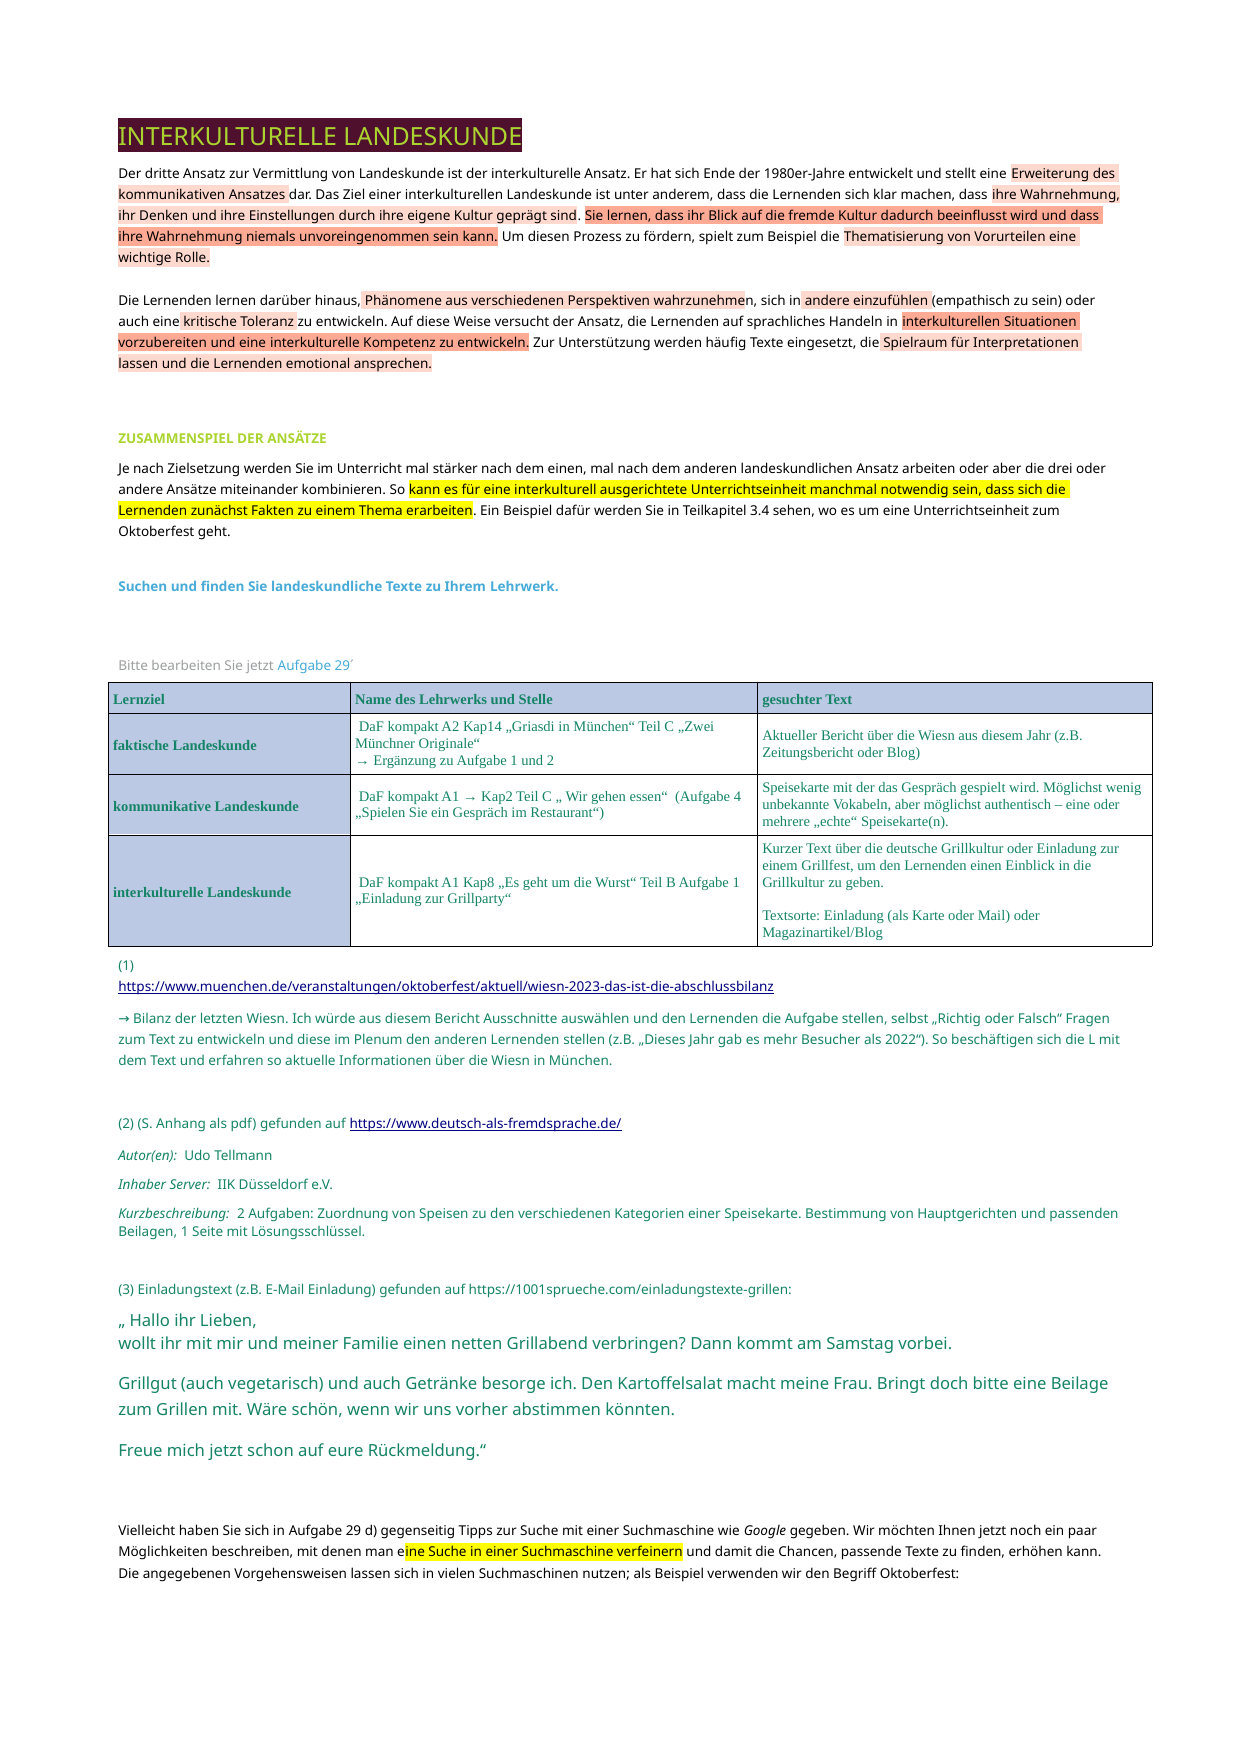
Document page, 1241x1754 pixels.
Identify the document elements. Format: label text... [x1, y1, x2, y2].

text Suchen und finden Sie landeskundliche Texte zu Ihrem Lehrwerk. [118, 576, 1122, 595]
subtitle ZUSAMMENSPIEL DER ANSÄTZE [118, 429, 1122, 447]
text Bitte bearbeiten Sie jetzt Aufgabe 29´ [118, 656, 1122, 674]
text Vielleicht haben Sie sich in Aufgabe 29 d) gegenseitig Tipps zur Suche mit einer Suchmaschine wie Google gegeben. Wir möchten Ihnen jetzt noch ein paar Möglichkeiten beschreiben, mit denen man eine Suche in einer Suchmaschine verfeinern und damit die Chancen, passende Texte zu finden, erhöhen kann. Die angegebenen Vorgehensweisen lassen sich in vielen Suchmaschinen nutzen; als Beispiel verwenden wir den Begriff Oktoberfest: [118, 1521, 1122, 1615]
table_cell DaF kompakt A2 Kap14 „Griasdi in München“ Teil C „Zwei Münchner Originale“ → Ergänzung zu Aufgabe 1 und 2 [351, 714, 757, 774]
text (3) Einladungstext (z.B. E-Mail Einladung) gefunden auf https://1001sprueche.com/einladungstexte-grillen: [118, 1280, 1122, 1298]
text (1) https://www.muenchen.de/veranstaltungen/oktoberfest/aktuell/wiesn-2023-das-ist-die-abschlussbilanz [118, 956, 1122, 996]
text „ Hallo ihr Lieben, [118, 1309, 1122, 1331]
table_cell Aktueller Bericht über die Wiesn aus diesem Jahr (z.B. Zeitungsbericht oder Blog) [758, 714, 1152, 774]
text Je nach Zielsetzung werden Sie im Unterricht mal stärker nach dem einen, mal nach dem anderen landeskundlichen Ansatz arbeiten oder aber die drei oder andere Ansätze miteinander kombinieren. So kann es für eine interkulturell ausgerichtete Unterrichtseinheit manchmal notwendig sein, dass sich die Lernenden zunächst Fakten zu einem Thema erarbeiten. Ein Beispiel dafür werden Sie in Teilkapitel 3.4 sehen, wo es um eine Unterrichtseinheit zum Oktoberfest geht. [118, 459, 1122, 541]
text wollt ihr mit mir und meiner Familie einen netten Grillabend verbringen? Dann kommt am Samstag vorbei. [118, 1331, 1122, 1354]
text Grillgut (auch vegetarisch) und auch Getränke besorge ich. Den Kartoffelsalat macht meine Frau. Bringt doch bitte eine Beilage zum Grillen mit. Wäre schön, wenn wir uns vorher abstimmen könnten. [118, 1372, 1122, 1421]
table_header Lernziel [109, 683, 350, 713]
subtitle INTERKULTURELLE LANDESKUNDE [118, 118, 1122, 152]
text Inhaber Server: IIK Düsseldorf e.V. [118, 1175, 1122, 1193]
text (2) (S. Anhang als pdf) gefunden auf https://www.deutsch-als-fremdsprache.de/ [118, 1114, 1122, 1133]
table_cell faktische Landeskunde [109, 714, 350, 774]
text → Bilanz der letzten Wiesn. Ich würde aus diesem Bericht Ausschnitte auswählen und den Lernenden die Aufgabe stellen, selbst „Richtig oder Falsch“ Fragen zum Text zu entwickeln und diese im Plenum den anderen Lernenden stellen (z.B. „Dieses Jahr gab es mehr Besucher als 2022“). So beschäftigen sich die L mit dem Text und erfahren so aktuelle Informationen über die Wiesn in München. [118, 1009, 1122, 1070]
table_cell Kurzer Text über die deutsche Grillkultur oder Einladung zur einem Grillfest, um den Lernenden einen Einblick in die Grillkultur zu geben. Textsorte: Einladung (als Karte oder Mail) oder Magazinartikel/Blog [758, 836, 1152, 946]
table_header gesuchter Text [758, 683, 1152, 713]
text Die Lernenden lernen darüber hinaus, Phänomene aus verschiedenen Perspektiven wahrzunehmen, sich in andere einzufühlen (empathisch zu sein) oder auch eine kritische Toleranz zu entwickeln. Auf diese Weise versucht der Ansatz, die Lernenden auf sprachliches Handeln in interkulturellen Situationen vorzubereiten und eine interkulturelle Kompetenz zu entwickeln. Zur Unterstützung werden häufig Texte eingesetzt, die Spielraum für Interpretationen lassen und die Lernenden emotional ansprechen. [118, 291, 1122, 372]
table_cell kommunikative Landeskunde [109, 775, 350, 834]
text Der dritte Ansatz zur Vermittlung von Landeskunde ist der interkulturelle Ansatz. Er hat sich Ende der 1980er-Jahre entwickelt und stellt eine Erweiterung des kommunikativen Ansatzes dar. Das Ziel einer interkulturellen Landeskunde ist unter anderem, dass die Lernenden sich klar machen, dass ihre Wahrnehmung, ihr Denken und ihre Einstellungen durch ihre eigene Kultur geprägt sind. Sie lernen, dass ihr Blick auf die fremde Kultur dadurch beeinflusst wird und dass ihre Wahrnehmung niemals unvoreingenommen sein kann. Um diesen Prozess zu fördern, spielt zum Beispiel die Thematisierung von Vorurteilen eine wichtige Rolle. [118, 164, 1122, 267]
table_header Name des Lehrwerks und Stelle [351, 683, 757, 713]
table_cell Speisekarte mit der das Gespräch gespielt wird. Möglichst wenig unbekannte Vokabeln, aber möglichst authentisch – eine oder mehrere „echte“ Speisekarte(n). [758, 775, 1152, 834]
text Autor(en): Udo Tellmann [118, 1146, 1122, 1164]
text Kurzbeschreibung: 2 Aufgaben: Zuordnung von Speisen zu den verschiedenen Kategorien einer Speisekarte. Bestimmung von Hauptgerichten und passenden Beilagen, 1 Seite mit Lösungsschlüssel. [118, 1204, 1122, 1241]
table_cell DaF kompakt A1 Kap8 „Es geht um die Wurst“ Teil B Aufgabe 1 „Einladung zur Grillparty“ [351, 836, 757, 946]
table_cell DaF kompakt A1 → Kap2 Teil C „ Wir gehen essen“ (Aufgabe 4 „Spielen Sie ein Gespräch im Restaurant“) [351, 775, 757, 834]
table_cell interkulturelle Landeskunde [109, 836, 350, 946]
text Freue mich jetzt schon auf eure Rückmeldung.“ [118, 1439, 1122, 1461]
